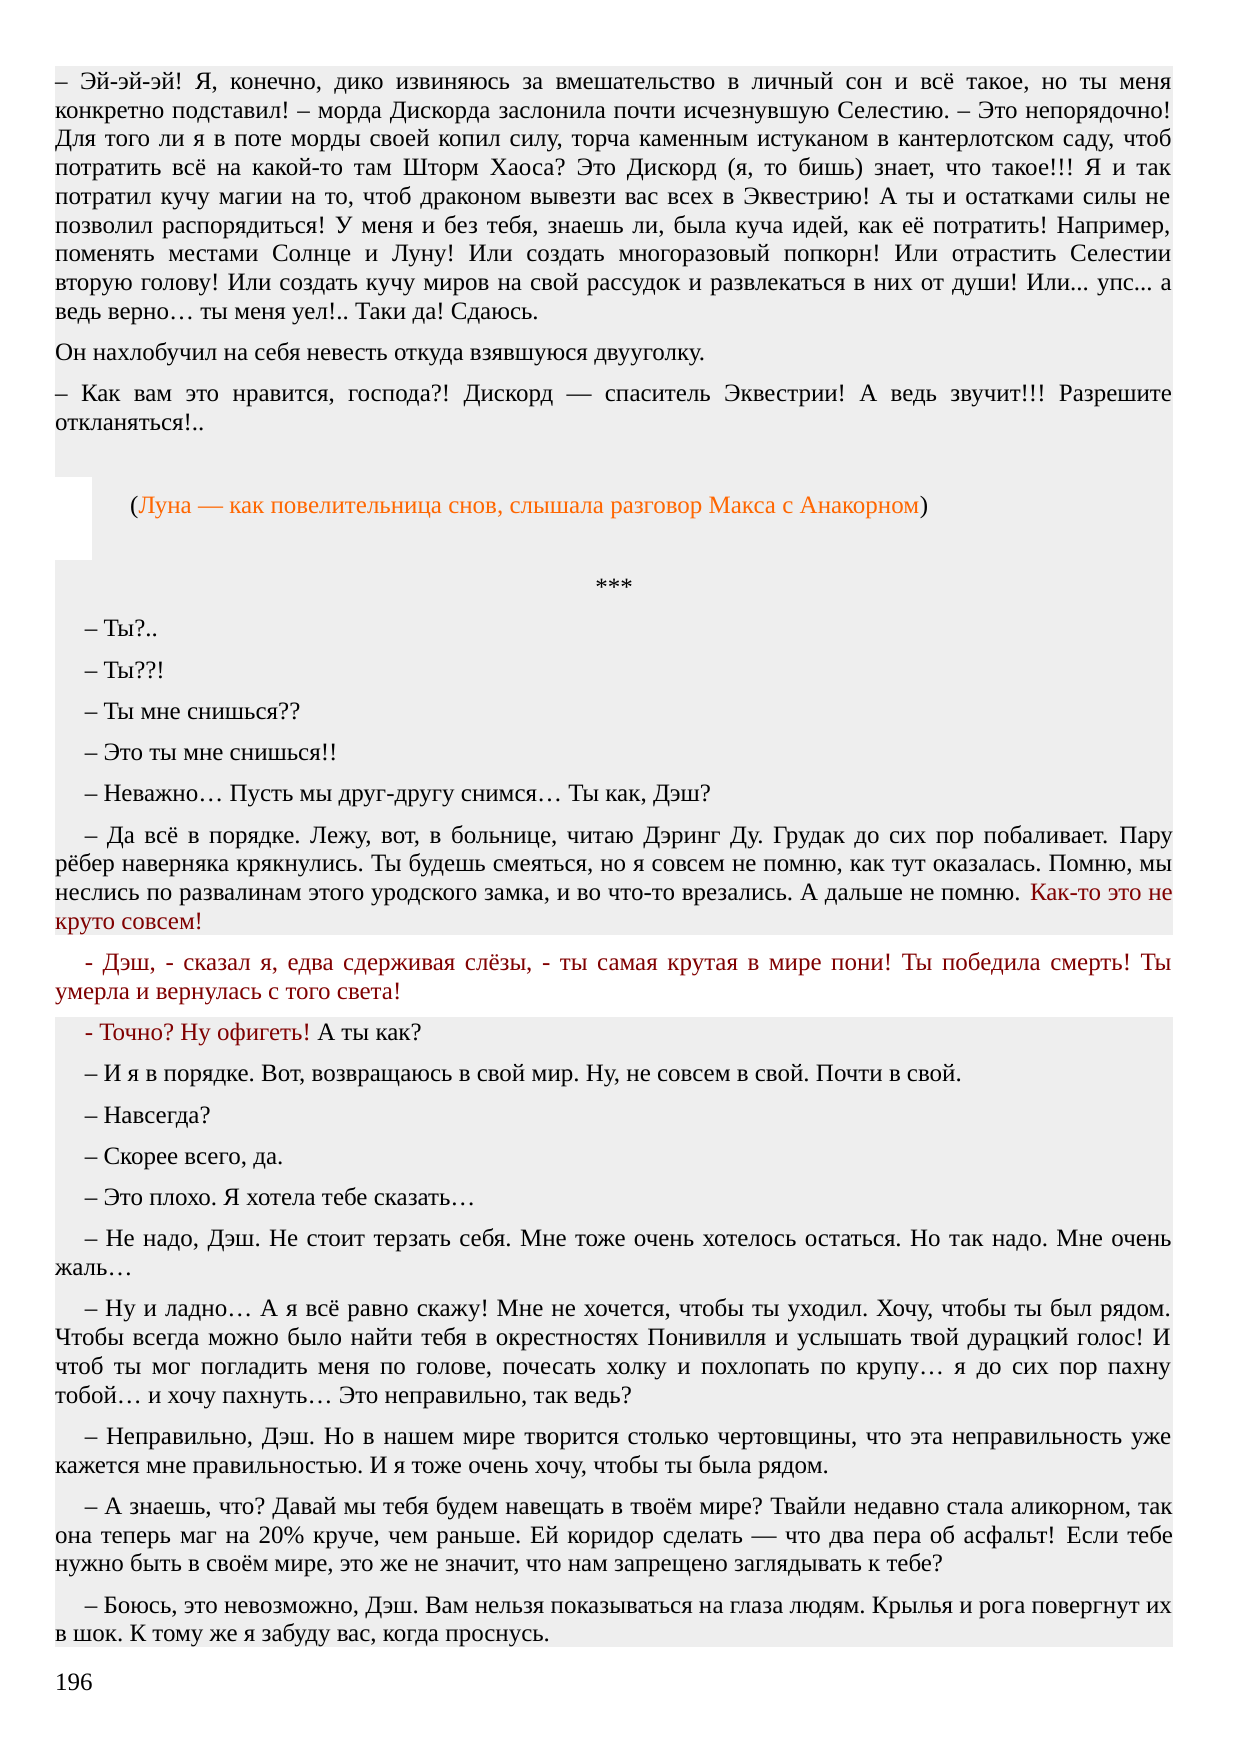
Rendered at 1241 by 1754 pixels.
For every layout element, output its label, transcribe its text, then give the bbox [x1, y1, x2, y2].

text – Ты??! [55, 655, 1173, 683]
text – Боюсь, это невозможно, Дэш. Вам нельзя показываться на глаза людям. Крылья и рога повергнут их в шок. К тому же я забуду вас, когда проснусь. [55, 1590, 1173, 1647]
text - Точно? Ну офигеть! А ты как? [55, 1017, 1173, 1046]
text Он нахлобучил на себя невесть откуда взявшуюся двууголку. [55, 337, 1173, 366]
text – Это ты мне снишься!! [55, 737, 1173, 766]
text – Навсегда? [55, 1100, 1173, 1128]
text *** [55, 572, 1173, 601]
text – Неважно… Пусть мы друг-другу снимся… Ты как, Дэш? [55, 778, 1173, 807]
text – Ну и ладно… А я всё равно скажу! Мне не хочется, чтобы ты уходил. Хочу, чтобы ты был рядом. Чтобы всегда можно было найти тебя в окрестностях Понивилля и услышать твой дурацкий голос! И чтоб ты мог погладить меня по голове, почесать холку и похлопать по крупу… я до сих пор пахну тобой… и хочу пахнуть… Это неправильно, так ведь? [55, 1293, 1173, 1408]
text – Скорее всего, да. [55, 1141, 1173, 1170]
list (Луна — как повелительница снов, слышала разговор Макса с Анакорном) [92, 490, 1173, 518]
text – Ты мне снишься?? [55, 696, 1173, 725]
text – А знаешь, что? Давай мы тебя будем навещать в твоём мире? Твайли недавно стала аликорном, так она теперь маг на 20% круче, чем раньше. Ей коридор сделать — что два пера об асфальт! Если тебе нужно быть в своём мире, это же не значит, что нам запрещено заглядывать к тебе? [55, 1491, 1173, 1577]
text – Эй-эй-эй! Я, конечно, дико извиняюсь за вмешательство в личный сон и всё такое, но ты меня конкретно подставил! – морда Дискорда заслонила почти исчезнувшую Селестию. – Это непорядочно! Для того ли я в поте морды своей копил силу, торча каменным истуканом в кантерлотском саду, чтоб потратить всё на какой-то там Шторм Хаоса? Это Дискорд (я, то бишь) знает, что такое!!! Я и так потратил кучу магии на то, чтоб драконом вывезти вас всех в Эквестрию! А ты и остатками силы не позволил распорядиться! У меня и без тебя, знаешь ли, была куча идей, как её потратить! Например, поменять местами Солнце и Луну! Или создать многоразовый попкорн! Или отрастить Селестии вторую голову! Или создать кучу миров на свой рассудок и развлекаться в них от души! Или... упс... а ведь верно… ты меня уел!.. Таки да! Сдаюсь. [55, 66, 1173, 325]
text – Как вам это нравится, господа?! Дискорд — спаситель Эквестрии! А ведь звучит!!! Разрешите откланяться!.. [55, 378, 1173, 436]
text - Дэш, - сказал я, едва сдерживая слёзы, - ты самая крутая в мире пони! Ты победила смерть! Ты умерла и вернулась с того света! [55, 947, 1173, 1005]
text – Это плохо. Я хотела тебе сказать… [55, 1182, 1173, 1211]
text – Не надо, Дэш. Не стоит терзать себя. Мне тоже очень хотелось остаться. Но так надо. Мне очень жаль… [55, 1223, 1173, 1281]
text – Ты?.. [55, 613, 1173, 642]
text – Да всё в порядке. Лежу, вот, в больнице, читаю Дэринг Ду. Грудак до сих пор побаливает. Пару рёбер наверняка крякнулись. Ты будешь смеяться, но я совсем не помню, как тут оказалась. Помню, мы неслись по развалинам этого уродского замка, и во что-то врезались. А дальше не помню. Как-то это не круто совсем! [55, 820, 1173, 935]
text – И я в порядке. Вот, возвращаюсь в свой мир. Ну, не совсем в свой. Почти в свой. [55, 1058, 1173, 1087]
text – Неправильно, Дэш. Но в нашем мире творится столько чертовщины, что эта неправильность уже кажется мне правильностью. И я тоже очень хочу, чтобы ты была рядом. [55, 1421, 1173, 1478]
